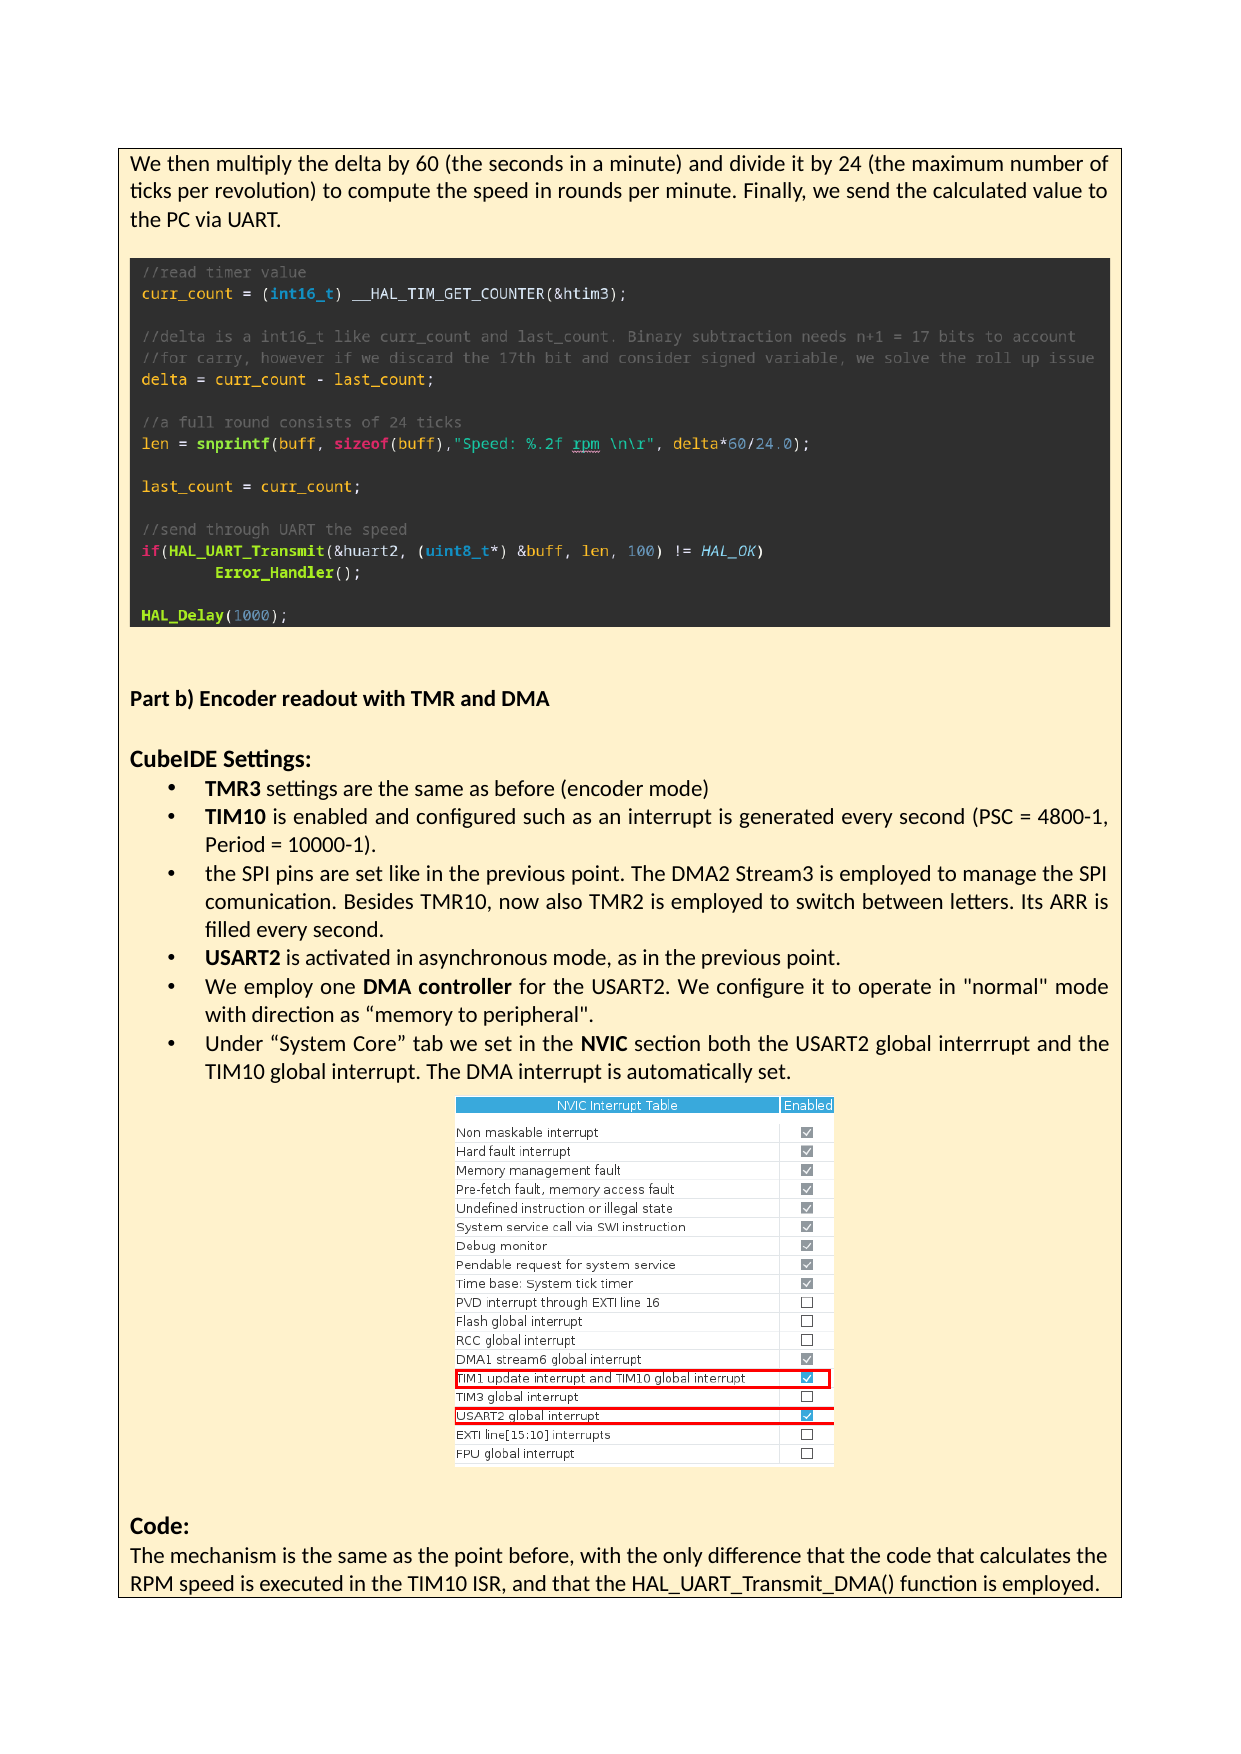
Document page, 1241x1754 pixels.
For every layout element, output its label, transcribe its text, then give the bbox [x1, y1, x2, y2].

table_header We then multiply the delta by 60 (the seconds in a minute) and divide it by 24 (the maximum number of ticks per revolution) to compute the speed in rounds per minute. Finally, we send the calculated value to the PC via UART. Part b) Encoder readout with TMR and DMA CubeIDE Settings: TMR3 settings are the same as before (encoder mode) TIM10 is enabled and configured such as an interrupt is generated every second (PSC = 4800-1, Period = 10000-1). the SPI pins are set like in the previous point. The DMA2 Stream3 is employed to manage the SPI comunication. Besides TMR10, now also TMR2 is employed to switch between letters. Its ARR is filled every second. USART2 is activated in asynchronous mode, as in the previous point. We employ one DMA controller for the USART2. We configure it to operate in "normal" mode with direction as “memory to peripheral". Under “System Core” tab we set in the NVIC section both the USART2 global interrrupt and the TIM10 global interrupt. The DMA interrupt is automatically set. Code: The mechanism is the same as the point before, with the only difference that the code that calculates the RPM speed is executed in the TIM10 ISR, and that the HAL_UART_Transmit_DMA() function is employed. [119, 149, 1121, 1597]
picture [454, 1095, 834, 1467]
picture [129, 258, 1111, 627]
